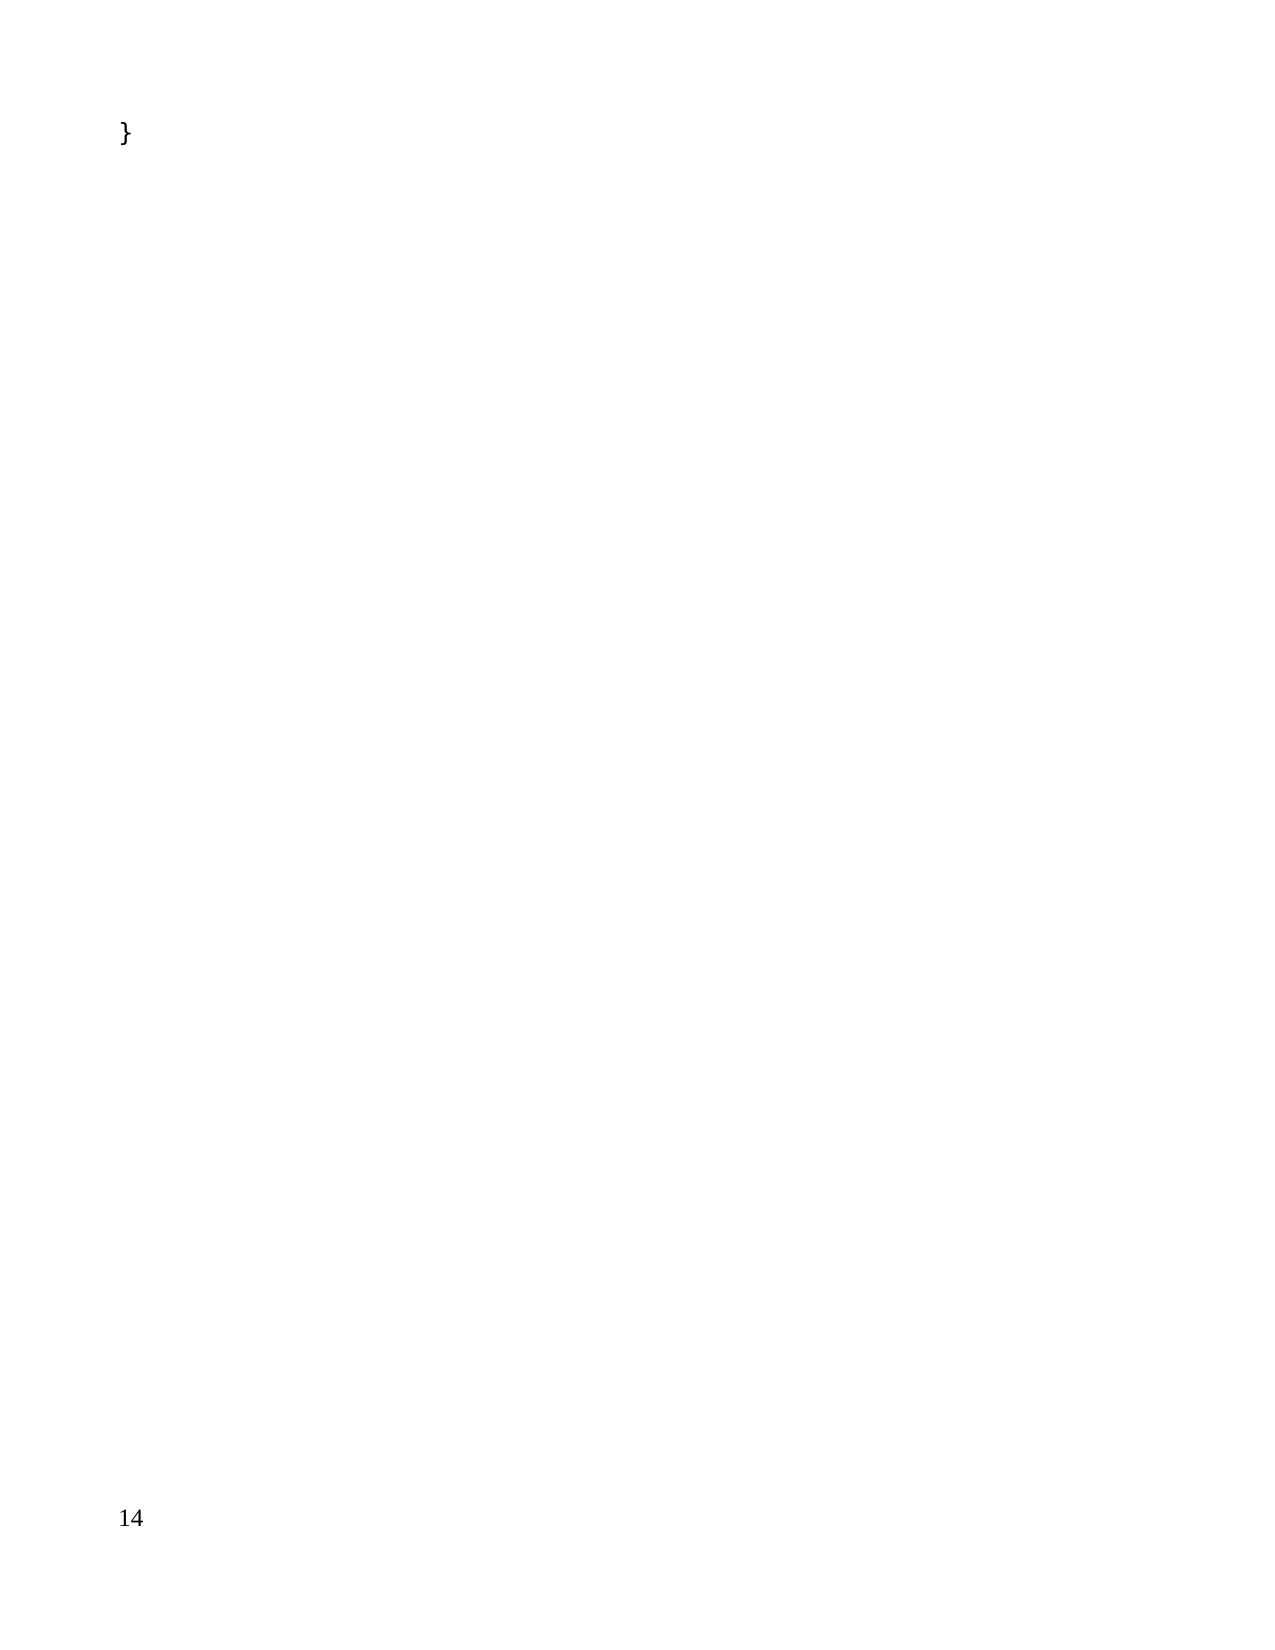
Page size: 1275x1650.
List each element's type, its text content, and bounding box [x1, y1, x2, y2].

text } [118, 118, 1157, 147]
